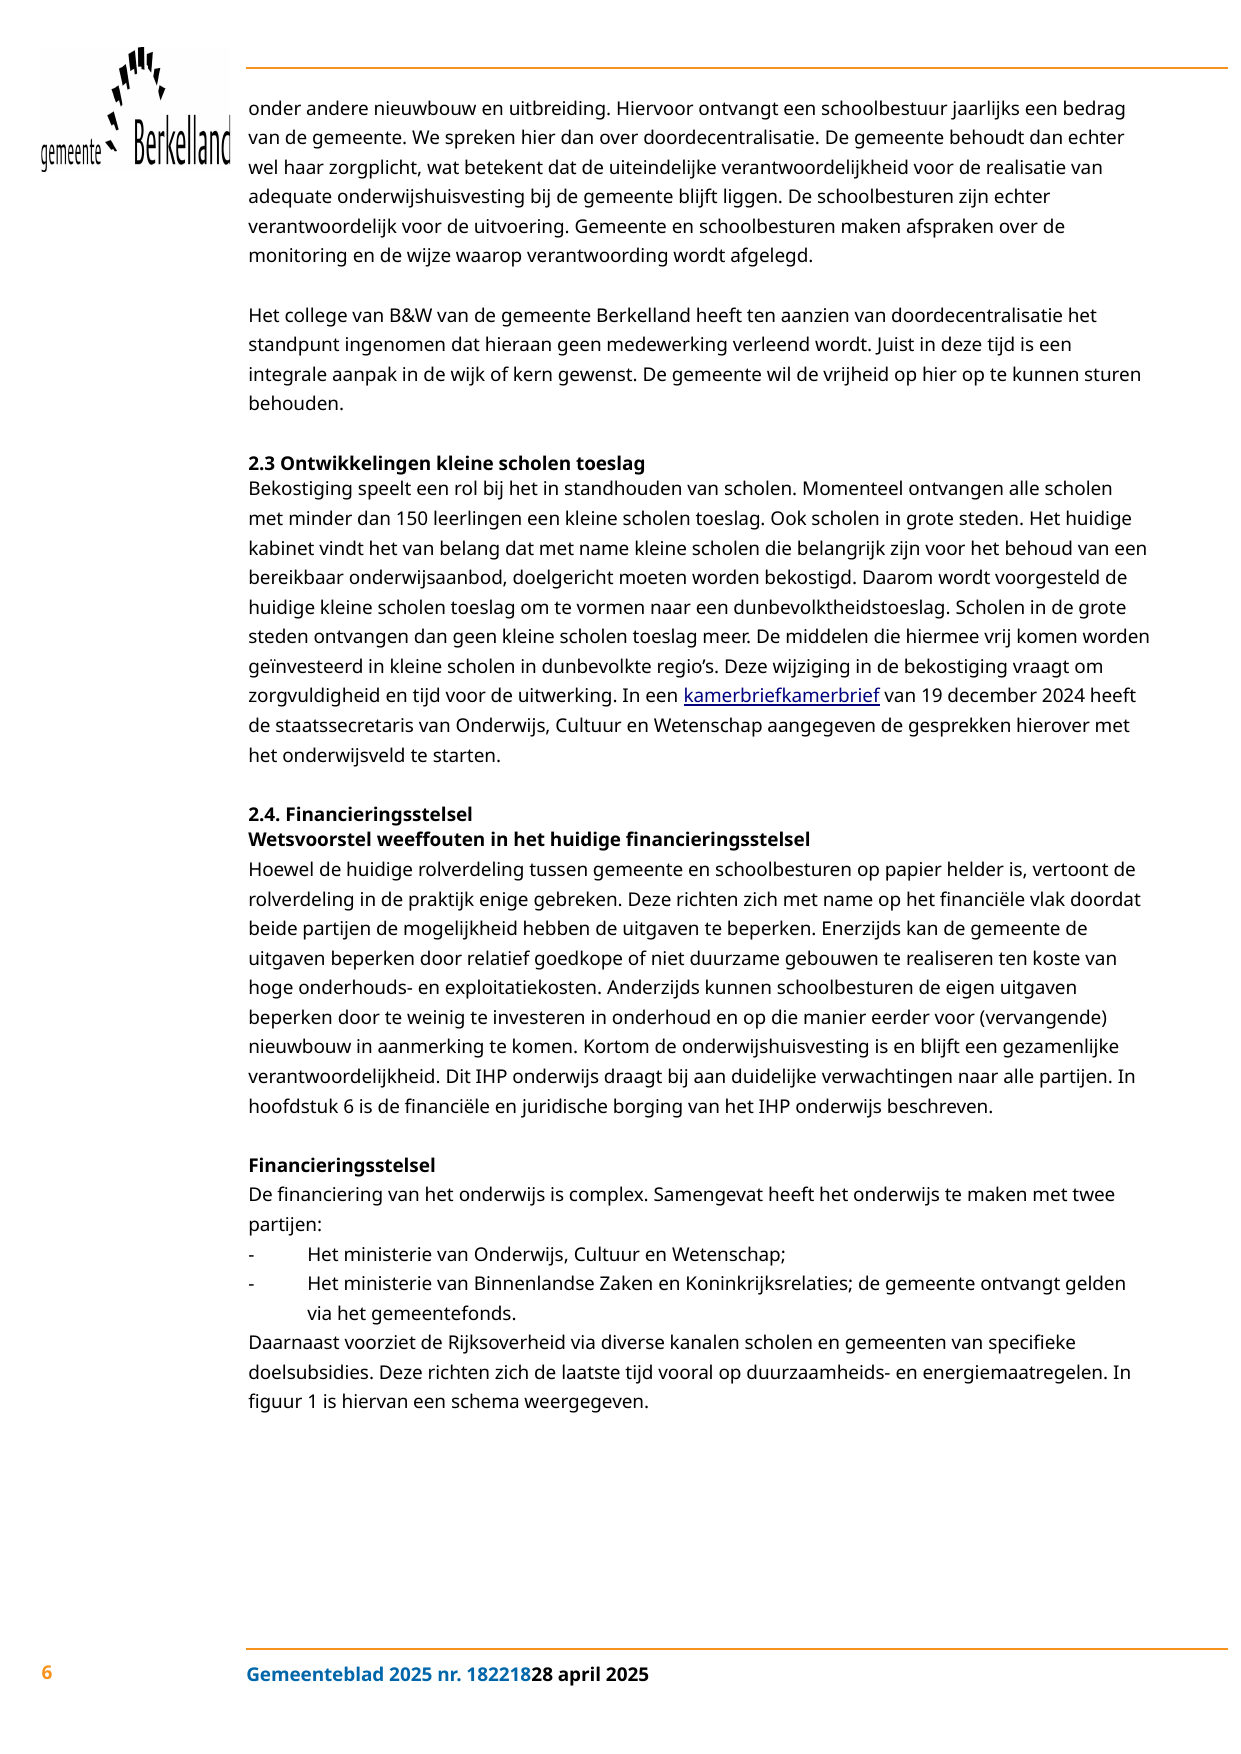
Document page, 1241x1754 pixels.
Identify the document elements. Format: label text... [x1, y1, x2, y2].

picture [41, 47, 231, 172]
list Het ministerie van Onderwijs, Cultuur en Wetenschap; [248, 1241, 1152, 1267]
list Het ministerie van Binnenlandse Zaken en Koninkrijksrelaties; de gemeente ontvangt gelden via het gemeentefonds. [248, 1270, 1152, 1326]
text De financiering van het onderwijs is complex. Samengevat heeft het onderwijs te maken met twee partijen: [248, 1182, 1152, 1237]
text Daarnaast voorziet de Rijksoverheid via diverse kanalen scholen en gemeenten van specifieke doelsubsidies. Deze richten zich de laatste tijd vooral op duurzaamheids- en energiemaatregelen. In figuur 1 is hiervan een schema weergegeven. [248, 1329, 1152, 1414]
text Het college van B&W van de gemeente Berkelland heeft ten aanzien van doordecentralisatie het standpunt ingenomen dat hieraan geen medewerking verleend wordt. Juist in deze tijd is een integrale aanpak in de wijk of kern gewenst. De gemeente wil de vrijheid op hier op te kunnen sturen behouden. [248, 302, 1152, 416]
text onder andere nieuwbouw en uitbreiding. Hiervoor ontvangt een schoolbestuur jaarlijks een bedrag van de gemeente. We spreken hier dan over doordecentralisatie. De gemeente behoudt dan echter wel haar zorgplicht, wat betekent dat de uiteindelijke verantwoordelijkheid voor de realisatie van adequate onderwijshuisvesting bij de gemeente blijft liggen. De schoolbesturen zijn echter verantwoordelijk voor de uitvoering. Gemeente en schoolbesturen maken afspraken over de monitoring en de wijze waarop verantwoording wordt afgelegd. [248, 95, 1152, 268]
text Hoewel de huidige rolverdeling tussen gemeente en schoolbesturen op papier helder is, vertoont de rolverdeling in de praktijk enige gebreken. Deze richten zich met name op het financiële vlak doordat beide partijen de mogelijkheid hebben de uitgaven te beperken. Enerzijds kan de gemeente de uitgaven beperken door relatief goedkope of niet duurzame gebouwen te realiseren ten koste van hoge onderhouds- en exploitatiekosten. Anderzijds kunnen schoolbesturen de eigen uitgaven beperken door te weinig te investeren in onderhoud en op die manier eerder voor (vervangende) nieuwbouw in aanmerking te komen. Kortom de onderwijshuisvesting is en blijft een gezamenlijke verantwoordelijkheid. Dit IHP onderwijs draagt bij aan duidelijke verwachtingen naar alle partijen. In hoofdstuk 6 is de financiële en juridische borging van het IHP onderwijs beschreven. [248, 856, 1152, 1119]
text Wetsvoorstel weeffouten in het huidige financieringsstelsel [248, 827, 1152, 852]
text 2.3 Ontwikkelingen kleine scholen toeslag [248, 450, 1152, 476]
text Financieringsstelsel [248, 1152, 1152, 1178]
text 2.4. Financieringsstelsel [248, 801, 1152, 827]
text Bekostiging speelt een rol bij het in standhouden van scholen. Momenteel ontvangen alle scholen met minder dan 150 leerlingen een kleine scholen toeslag. Ook scholen in grote steden. Het huidige kabinet vindt het van belang dat met name kleine scholen die belangrijk zijn voor het behoud van een bereikbaar onderwijsaanbod, doelgericht moeten worden bekostigd. Daarom wordt voorgesteld de huidige kleine scholen toeslag om te vormen naar een dunbevolktheidstoeslag. Scholen in de grote steden ontvangen dan geen kleine scholen toeslag meer. De middelen die hiermee vrij komen worden geïnvesteerd in kleine scholen in dunbevolkte regio’s. Deze wijziging in de bekostiging vraagt om zorgvuldigheid en tijd voor de uitwerking. In een kamerbriefkamerbrief van 19 december 2024 heeft de staatssecretaris van Onderwijs, Cultuur en Wetenschap aangegeven de gesprekken hierover met het onderwijsveld te starten. [248, 476, 1152, 767]
